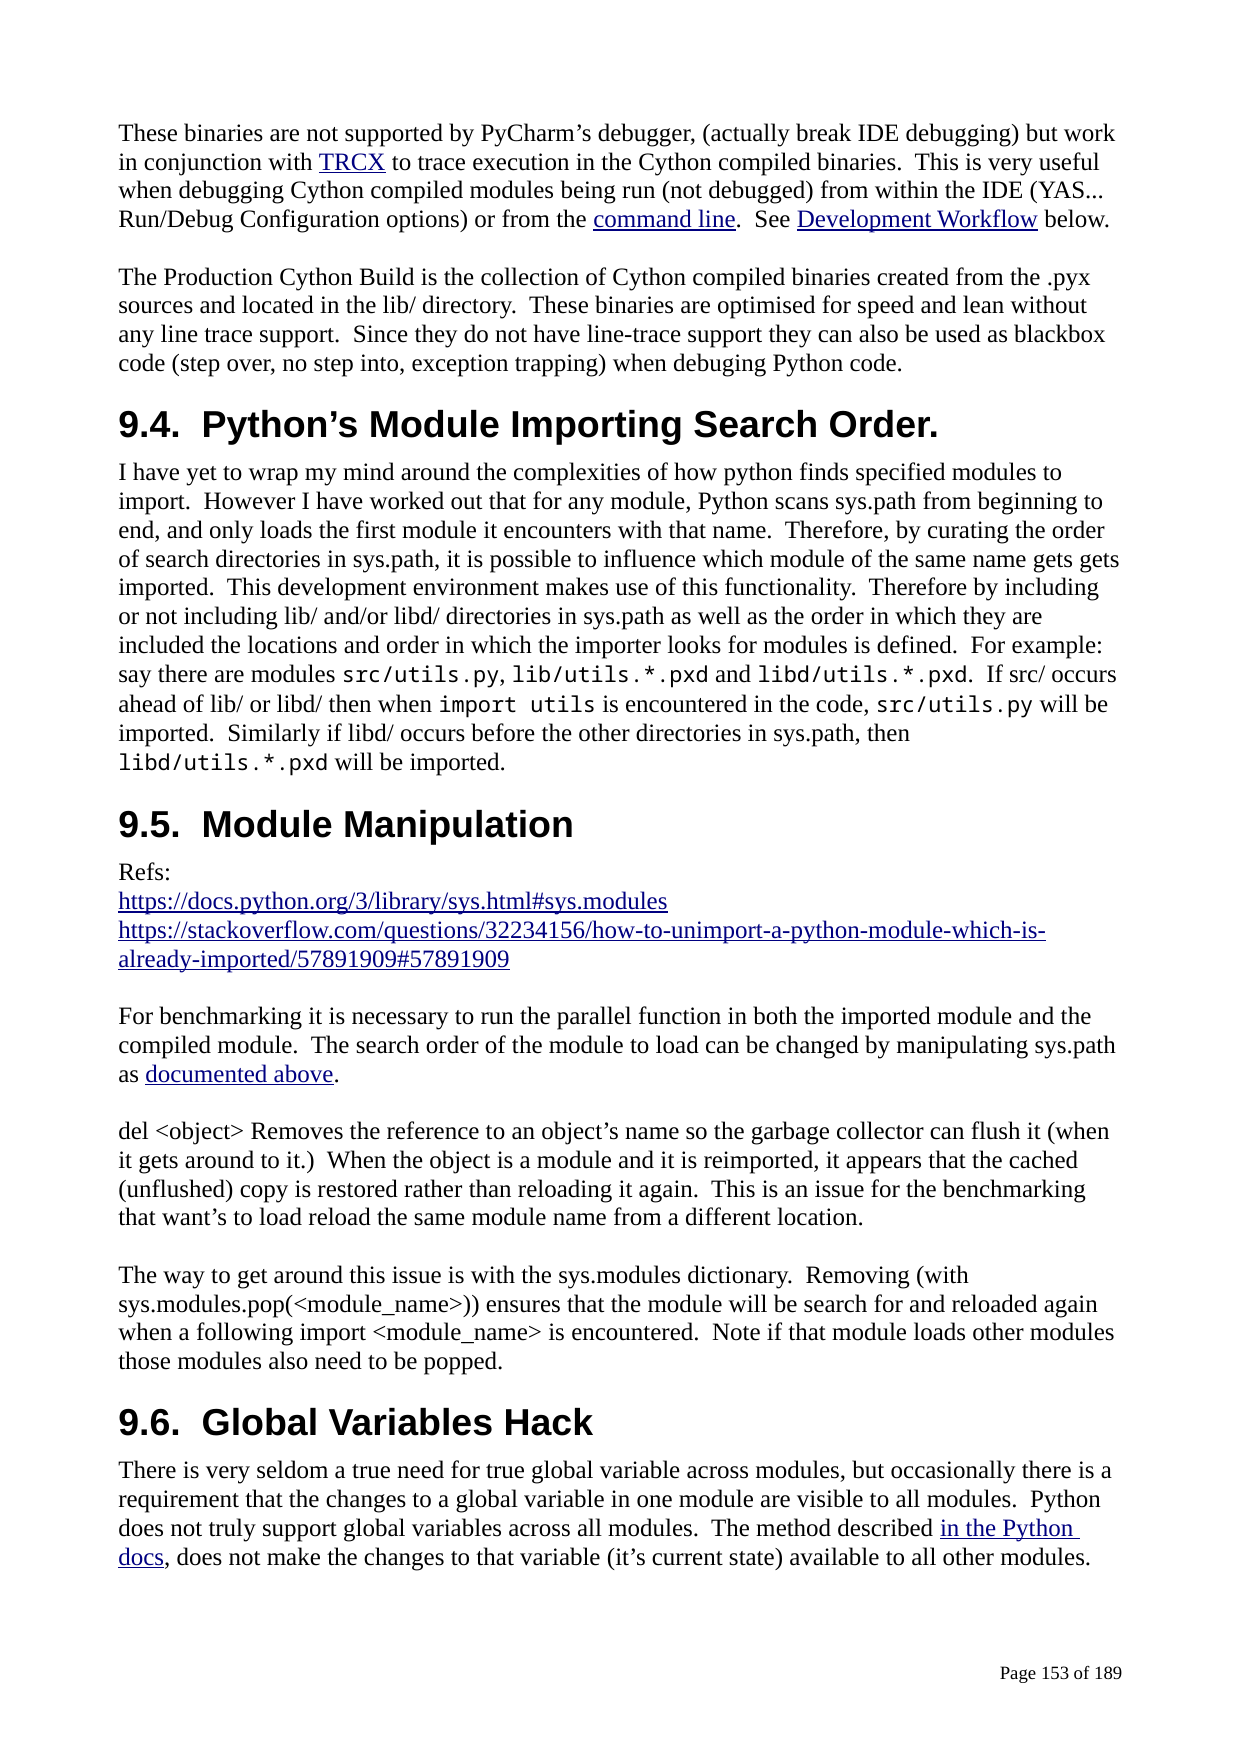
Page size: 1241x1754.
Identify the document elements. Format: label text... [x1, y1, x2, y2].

text https://stackoverflow.com/questions/32234156/how-to-unimport-a-python-module-which-is-already-imported/57891909#57891909 [118, 915, 1122, 972]
text For benchmarking it is necessary to run the parallel function in both the imported module and the compiled module. The search order of the module to load can be changed by manipulating sys.path as documented above. [118, 1001, 1122, 1087]
text There is very seldom a true need for true global variable across modules, but occasionally there is a requirement that the changes to a global variable in one module are visible to all modules. Python does not truly support global variables across all modules. The method described in the Python docs, does not make the changes to that variable (it’s current state) available to all other modules. [118, 1456, 1122, 1571]
text Refs: [118, 857, 1122, 886]
text del <object> Removes the reference to an object’s name so the garbage collector can flush it (when it gets around to it.) When the object is a module and it is reimported, it appears that the cached (unflushed) copy is restored rather than reloading it again. This is an issue for the benchmarking that want’s to load reload the same module name from a different location. [118, 1116, 1122, 1231]
text I have yet to wrap my mind around the complexities of how python finds specified modules to import. However I have worked out that for any module, Python scans sys.path from beginning to end, and only loads the first module it encounters with that name. Therefore, by curating the order of search directories in sys.path, it is possible to influence which module of the same name gets gets imported. This development environment makes use of this functionality. Therefore by including or not including lib/ and/or libd/ directories in sys.path as well as the order in which they are included the locations and order in which the importer looks for modules is defined. For example: say there are modules src/utils.py, lib/utils.*.pxd and libd/utils.*.pxd. If src/ occurs ahead of lib/ or libd/ then when import utils is encountered in the code, src/utils.py will be imported. Similarly if libd/ occurs before the other directories in sys.path, then libd/utils.*.pxd will be imported. [118, 457, 1122, 777]
subtitle Module Manipulation [118, 802, 1122, 845]
subtitle Global Variables Hack [118, 1400, 1122, 1443]
subtitle Python’s Module Importing Search Order. [118, 402, 1122, 445]
text The way to get around this issue is with the sys.modules dictionary. Removing (with sys.modules.pop(<module_name>)) ensures that the module will be search for and reloaded again when a following import <module_name> is encountered. Note if that module loads other modules those modules also need to be popped. [118, 1260, 1122, 1375]
text https://docs.python.org/3/library/sys.html#sys.modules [118, 886, 1122, 915]
text The Production Cython Build is the collection of Cython compiled binaries created from the .pyx sources and located in the lib/ directory. These binaries are optimised for speed and lean without any line trace support. Since they do not have line-trace support they can also be used as blackbox code (step over, no step into, exception trapping) when debuging Python code. [118, 262, 1122, 377]
text These binaries are not supported by PyCharm’s debugger, (actually break IDE debugging) but work in conjunction with TRCX to trace execution in the Cython compiled binaries. This is very useful when debugging Cython compiled modules being run (not debugged) from within the IDE (YAS... Run/Debug Configuration options) or from the command line. See Development Workflow below. [118, 118, 1122, 233]
